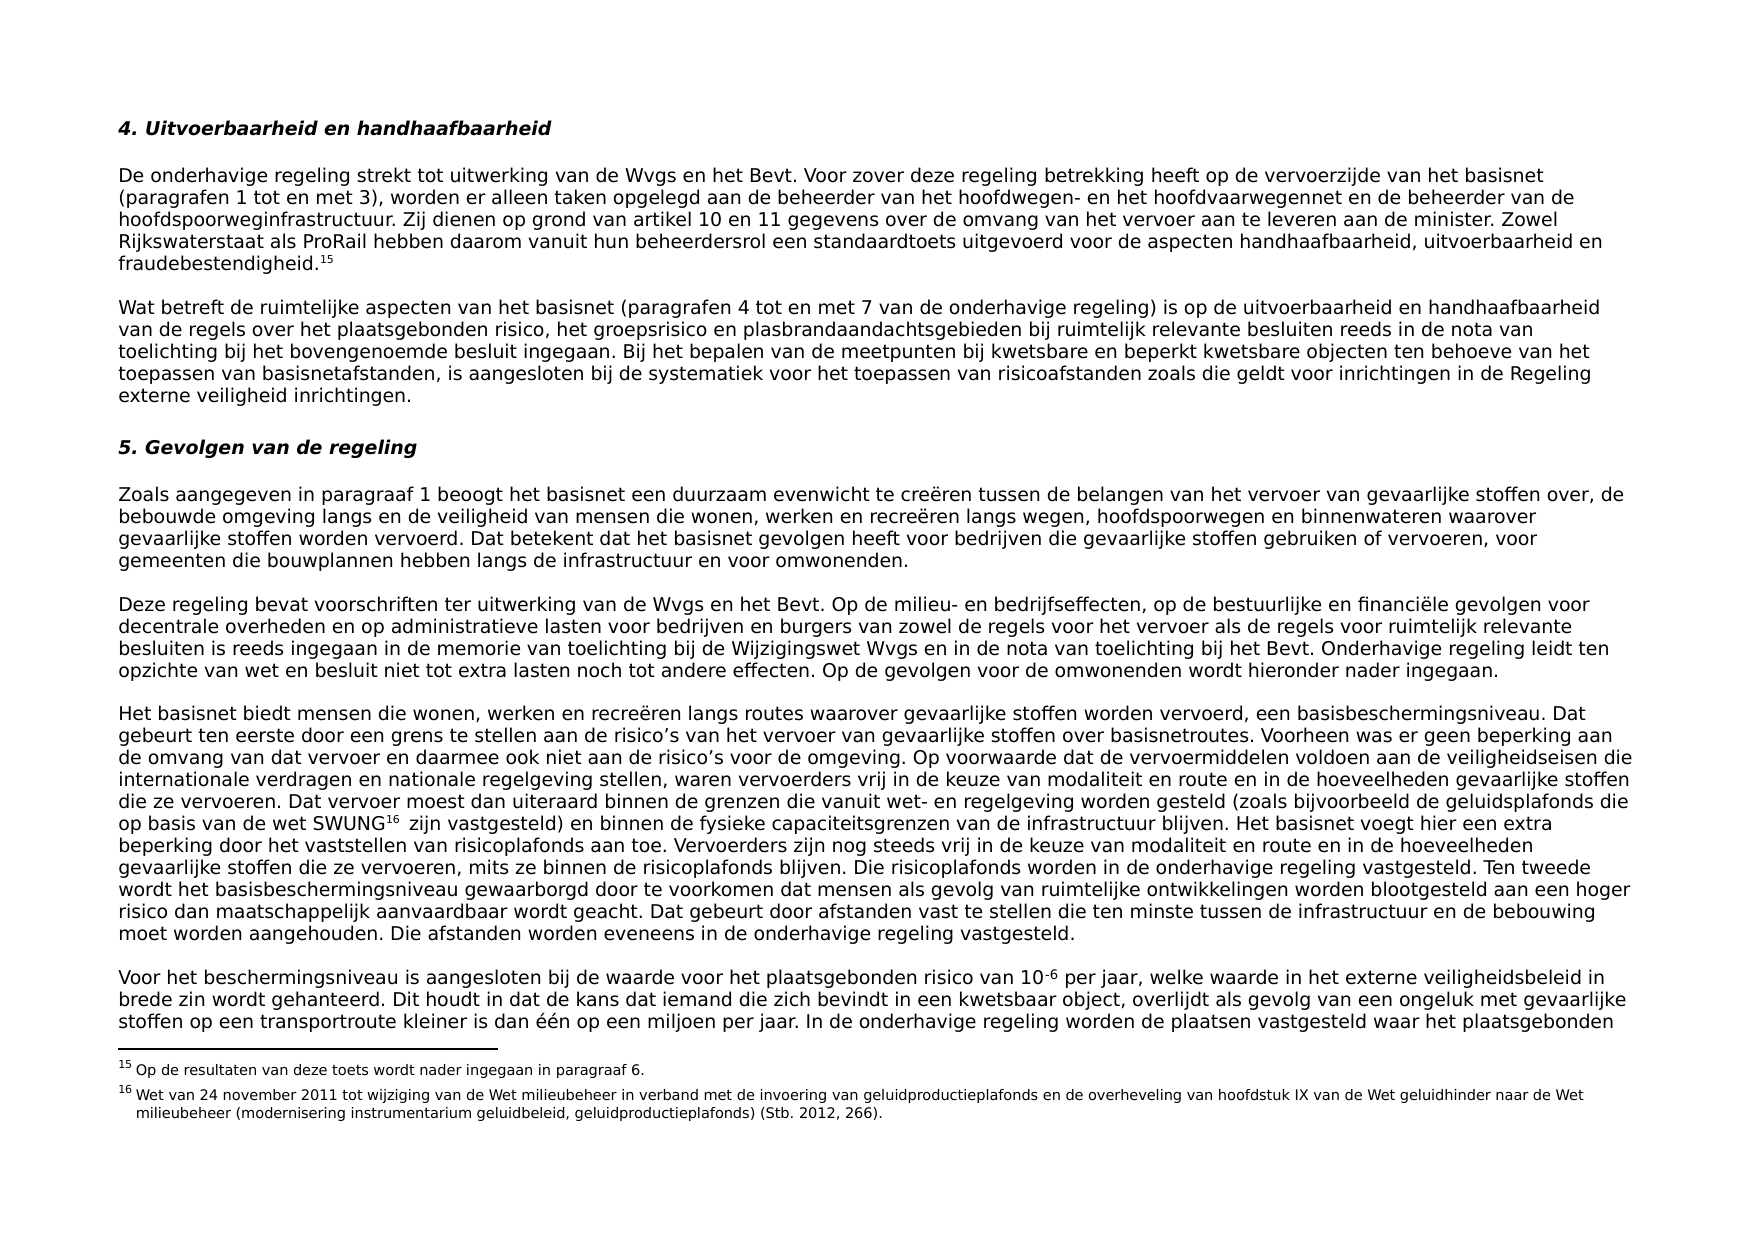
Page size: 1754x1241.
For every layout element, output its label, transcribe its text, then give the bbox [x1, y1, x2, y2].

text Wet van 24 november 2011 tot wijziging van de Wet milieubeheer in verband met de invoering van geluidproductieplafonds en de overheveling van hoofdstuk IX van de Wet geluidhinder naar de Wet milieubeheer (modernisering instrumentarium geluidbeleid, geluidproductieplafonds) (Stb. 2012, 266). [118, 1083, 1636, 1122]
subtitle 4. Uitvoerbaarheid en handhaafbaarheid [118, 118, 1636, 140]
text Voor het beschermingsniveau is aangesloten bij de waarde voor het plaatsgebonden risico van 10-6 per jaar, welke waarde in het externe veiligheidsbeleid in brede zin wordt gehanteerd. Dit houdt in dat de kans dat iemand die zich bevindt in een kwetsbaar object, overlijdt als gevolg van een ongeluk met gevaarlijke stoffen op een transportroute kleiner is dan één op een miljoen per jaar. In de onderhavige regeling worden de plaatsen vastgesteld waar het plaatsgebonden [118, 967, 1636, 1033]
text Zoals aangegeven in paragraaf 1 beoogt het basisnet een duurzaam evenwicht te creëren tussen de belangen van het vervoer van gevaarlijke stoffen over, de bebouwde omgeving langs en de veiligheid van mensen die wonen, werken en recreëren langs wegen, hoofdspoorwegen en binnenwateren waarover gevaarlijke stoffen worden vervoerd. Dat betekent dat het basisnet gevolgen heeft voor bedrijven die gevaarlijke stoffen gebruiken of vervoeren, voor gemeenten die bouwplannen hebben langs de infrastructuur en voor omwonenden. [118, 484, 1636, 572]
text De onderhavige regeling strekt tot uitwerking van de Wvgs en het Bevt. Voor zover deze regeling betrekking heeft op de vervoerzijde van het basisnet (paragrafen 1 tot en met 3), worden er alleen taken opgelegd aan de beheerder van het hoofdwegen- en het hoofdvaarwegennet en de beheerder van de hoofdspoorweginfrastructuur. Zij dienen op grond van artikel 10 en 11 gegevens over de omvang van het vervoer aan te leveren aan de minister. Zowel Rijkswaterstaat als ProRail hebben daarom vanuit hun beheerdersrol een standaardtoets uitgevoerd voor de aspecten handhaafbaarheid, uitvoerbaarheid en fraudebestendigheid. [118, 165, 1636, 275]
text Op de resultaten van deze toets wordt nader ingegaan in paragraaf 6. [118, 1058, 1636, 1080]
text Wat betreft de ruimtelijke aspecten van het basisnet (paragrafen 4 tot en met 7 van de onderhavige regeling) is op de uitvoerbaarheid en handhaafbaarheid van de regels over het plaatsgebonden risico, het groepsrisico en plasbrandaandachtsgebieden bij ruimtelijk relevante besluiten reeds in de nota van toelichting bij het bovengenoemde besluit ingegaan. Bij het bepalen van de meetpunten bij kwetsbare en beperkt kwetsbare objecten ten behoeve van het toepassen van basisnetafstanden, is aangesloten bij de systematiek voor het toepassen van risicoafstanden zoals die geldt voor inrichtingen in de Regeling externe veiligheid inrichtingen. [118, 297, 1636, 407]
subtitle 5. Gevolgen van de regeling [118, 437, 1636, 459]
text Het basisnet biedt mensen die wonen, werken en recreëren langs routes waarover gevaarlijke stoffen worden vervoerd, een basisbeschermingsniveau. Dat gebeurt ten eerste door een grens te stellen aan de risico’s van het vervoer van gevaarlijke stoffen over basisnetroutes. Voorheen was er geen beperking aan de omvang van dat vervoer en daarmee ook niet aan de risico’s voor de omgeving. Op voorwaarde dat de vervoermiddelen voldoen aan de veiligheidseisen die internationale verdragen en nationale regelgeving stellen, waren vervoerders vrij in de keuze van modaliteit en route en in de hoeveelheden gevaarlijke stoffen die ze vervoeren. Dat vervoer moest dan uiteraard binnen de grenzen die vanuit wet- en regelgeving worden gesteld (zoals bijvoorbeeld de geluidsplafonds die op basis van de wet SWUNG zijn vastgesteld) en binnen de fysieke capaciteitsgrenzen van de infrastructuur blijven. Het basisnet voegt hier een extra beperking door het vaststellen van risicoplafonds aan toe. Vervoerders zijn nog steeds vrij in de keuze van modaliteit en route en in de hoeveelheden gevaarlijke stoffen die ze vervoeren, mits ze binnen de risicoplafonds blijven. Die risicoplafonds worden in de onderhavige regeling vastgesteld. Ten tweede wordt het basisbeschermingsniveau gewaarborgd door te voorkomen dat mensen als gevolg van ruimtelijke ontwikkelingen worden blootgesteld aan een hoger risico dan maatschappelijk aanvaardbaar wordt geacht. Dat gebeurt door afstanden vast te stellen die ten minste tussen de infrastructuur en de bebouwing moet worden aangehouden. Die afstanden worden eveneens in de onderhavige regeling vastgesteld. [118, 703, 1636, 945]
text Deze regeling bevat voorschriften ter uitwerking van de Wvgs en het Bevt. Op de milieu- en bedrijfseffecten, op de bestuurlijke en financiële gevolgen voor decentrale overheden en op administratieve lasten voor bedrijven en burgers van zowel de regels voor het vervoer als de regels voor ruimtelijk relevante besluiten is reeds ingegaan in de memorie van toelichting bij de Wijzigingswet Wvgs en in de nota van toelichting bij het Bevt. Onderhavige regeling leidt ten opzichte van wet en besluit niet tot extra lasten noch tot andere effecten. Op de gevolgen voor de omwonenden wordt hieronder nader ingegaan. [118, 593, 1636, 681]
